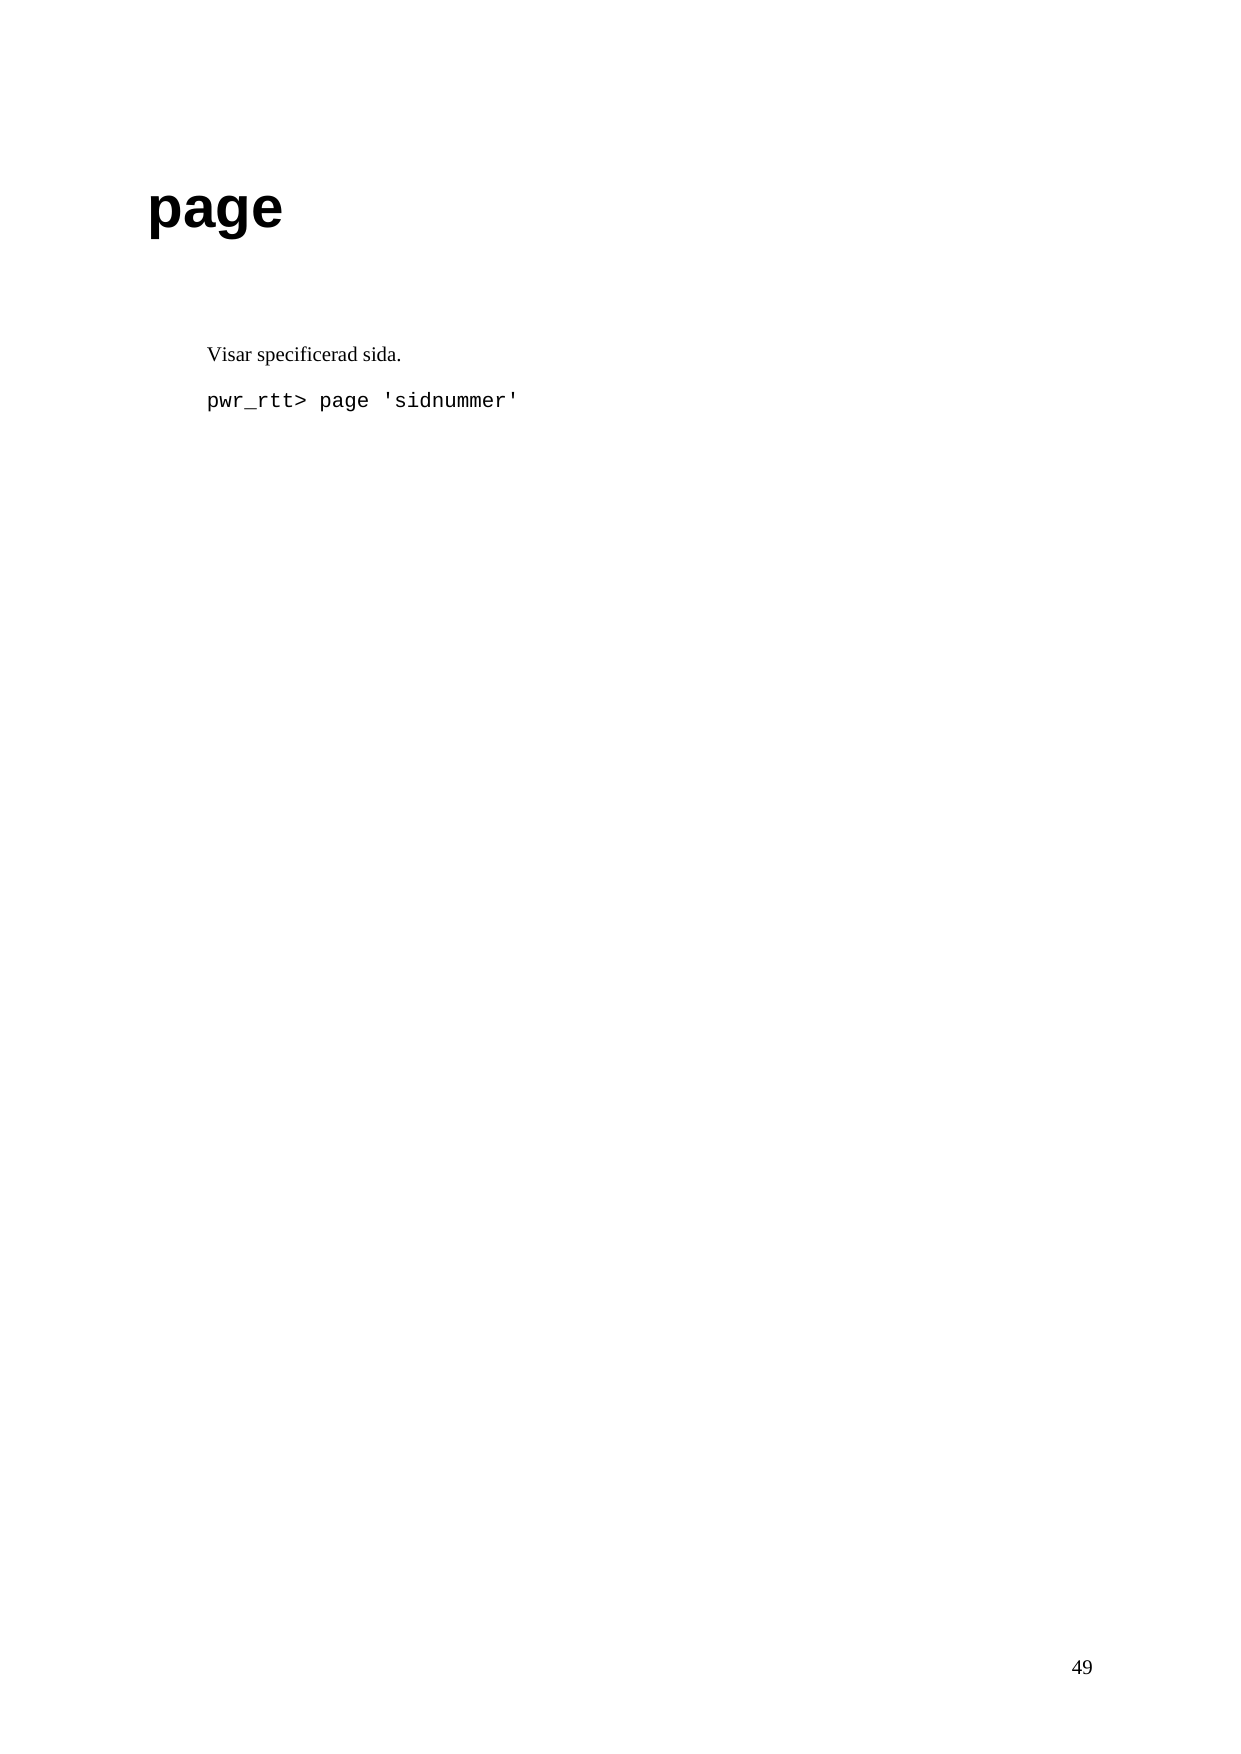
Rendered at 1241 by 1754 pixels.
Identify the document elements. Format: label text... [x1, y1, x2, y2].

text Visar specificerad sida. [207, 342, 1093, 366]
subtitle page [148, 173, 1093, 240]
text pwr_rtt> page 'sidnummer' [207, 390, 1093, 414]
